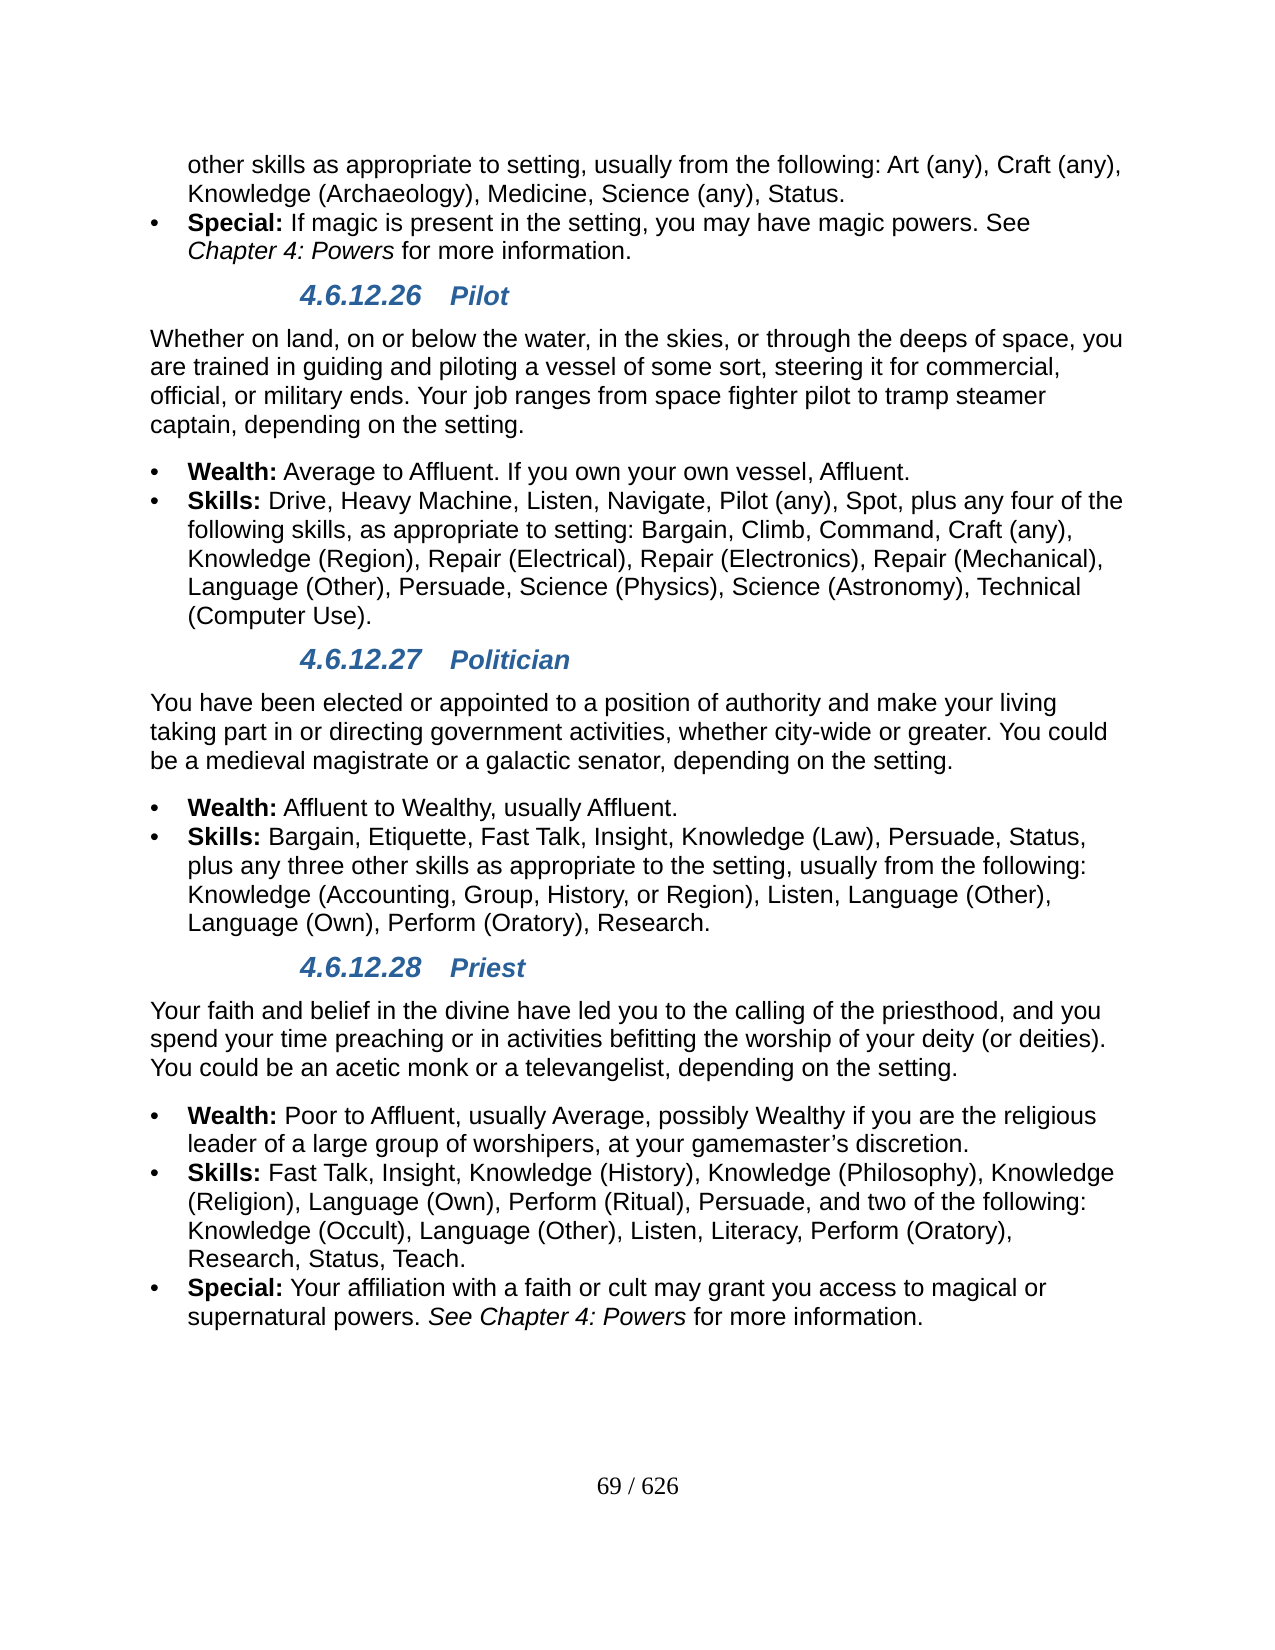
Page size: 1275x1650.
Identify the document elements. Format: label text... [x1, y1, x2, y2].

subtitle Pilot [300, 277, 1125, 311]
text other skills as appropriate to setting, usually from the following: Art (any), Craft (any), Knowledge (Archaeology), Medicine, Science (any), Status. [150, 150, 1125, 207]
text • Wealth: Affluent to Wealthy, usually Affluent. [150, 793, 1125, 822]
subtitle Priest [300, 949, 1125, 983]
subtitle Politician [300, 642, 1125, 676]
text • Wealth: Poor to Affluent, usually Average, possibly Wealthy if you are the religious leader of a large group of worshipers, at your gamemaster’s discretion. [150, 1101, 1125, 1158]
text • Skills: Bargain, Etiquette, Fast Talk, Insight, Knowledge (Law), Persuade, Status, plus any three other skills as appropriate to the setting, usually from the following: Knowledge (Accounting, Group, History, or Region), Listen, Language (Other), Language (Own), Perform (Oratory), Research. [150, 822, 1125, 937]
text • Wealth: Average to Affluent. If you own your own vessel, Affluent. [150, 457, 1125, 486]
text • Skills: Fast Talk, Insight, Knowledge (History), Knowledge (Philosophy), Knowledge (Religion), Language (Own), Perform (Ritual), Persuade, and two of the following: Knowledge (Occult), Language (Other), Listen, Literacy, Perform (Oratory), Research, Status, Teach. [150, 1158, 1125, 1273]
text Your faith and belief in the divine have led you to the calling of the priesthood, and you spend your time preaching or in activities befitting the worship of your deity (or deities). You could be an acetic monk or a televangelist, depending on the setting. [150, 996, 1125, 1082]
text Whether on land, on or below the water, in the skies, or through the deeps of space, you are trained in guiding and piloting a vessel of some sort, steering it for commercial, official, or military ends. Your job ranges from space fighter pilot to tramp steamer captain, depending on the setting. [150, 323, 1125, 438]
text • Skills: Drive, Heavy Machine, Listen, Navigate, Pilot (any), Spot, plus any four of the following skills, as appropriate to setting: Bargain, Climb, Command, Craft (any), Knowledge (Region), Repair (Electrical), Repair (Electronics), Repair (Mechanical), Language (Other), Persuade, Science (Physics), Science (Astronomy), Technical (Computer Use). [150, 486, 1125, 630]
text • Special: Your affiliation with a faith or cult may grant you access to magical or supernatural powers. See Chapter 4: Powers for more information. [150, 1273, 1125, 1331]
text • Special: If magic is present in the setting, you may have magic powers. See Chapter 4: Powers for more information. [150, 207, 1125, 265]
text You have been elected or appointed to a position of authority and make your living taking part in or directing government activities, whether city-wide or greater. You could be a medieval magistrate or a galactic senator, depending on the setting. [150, 688, 1125, 774]
